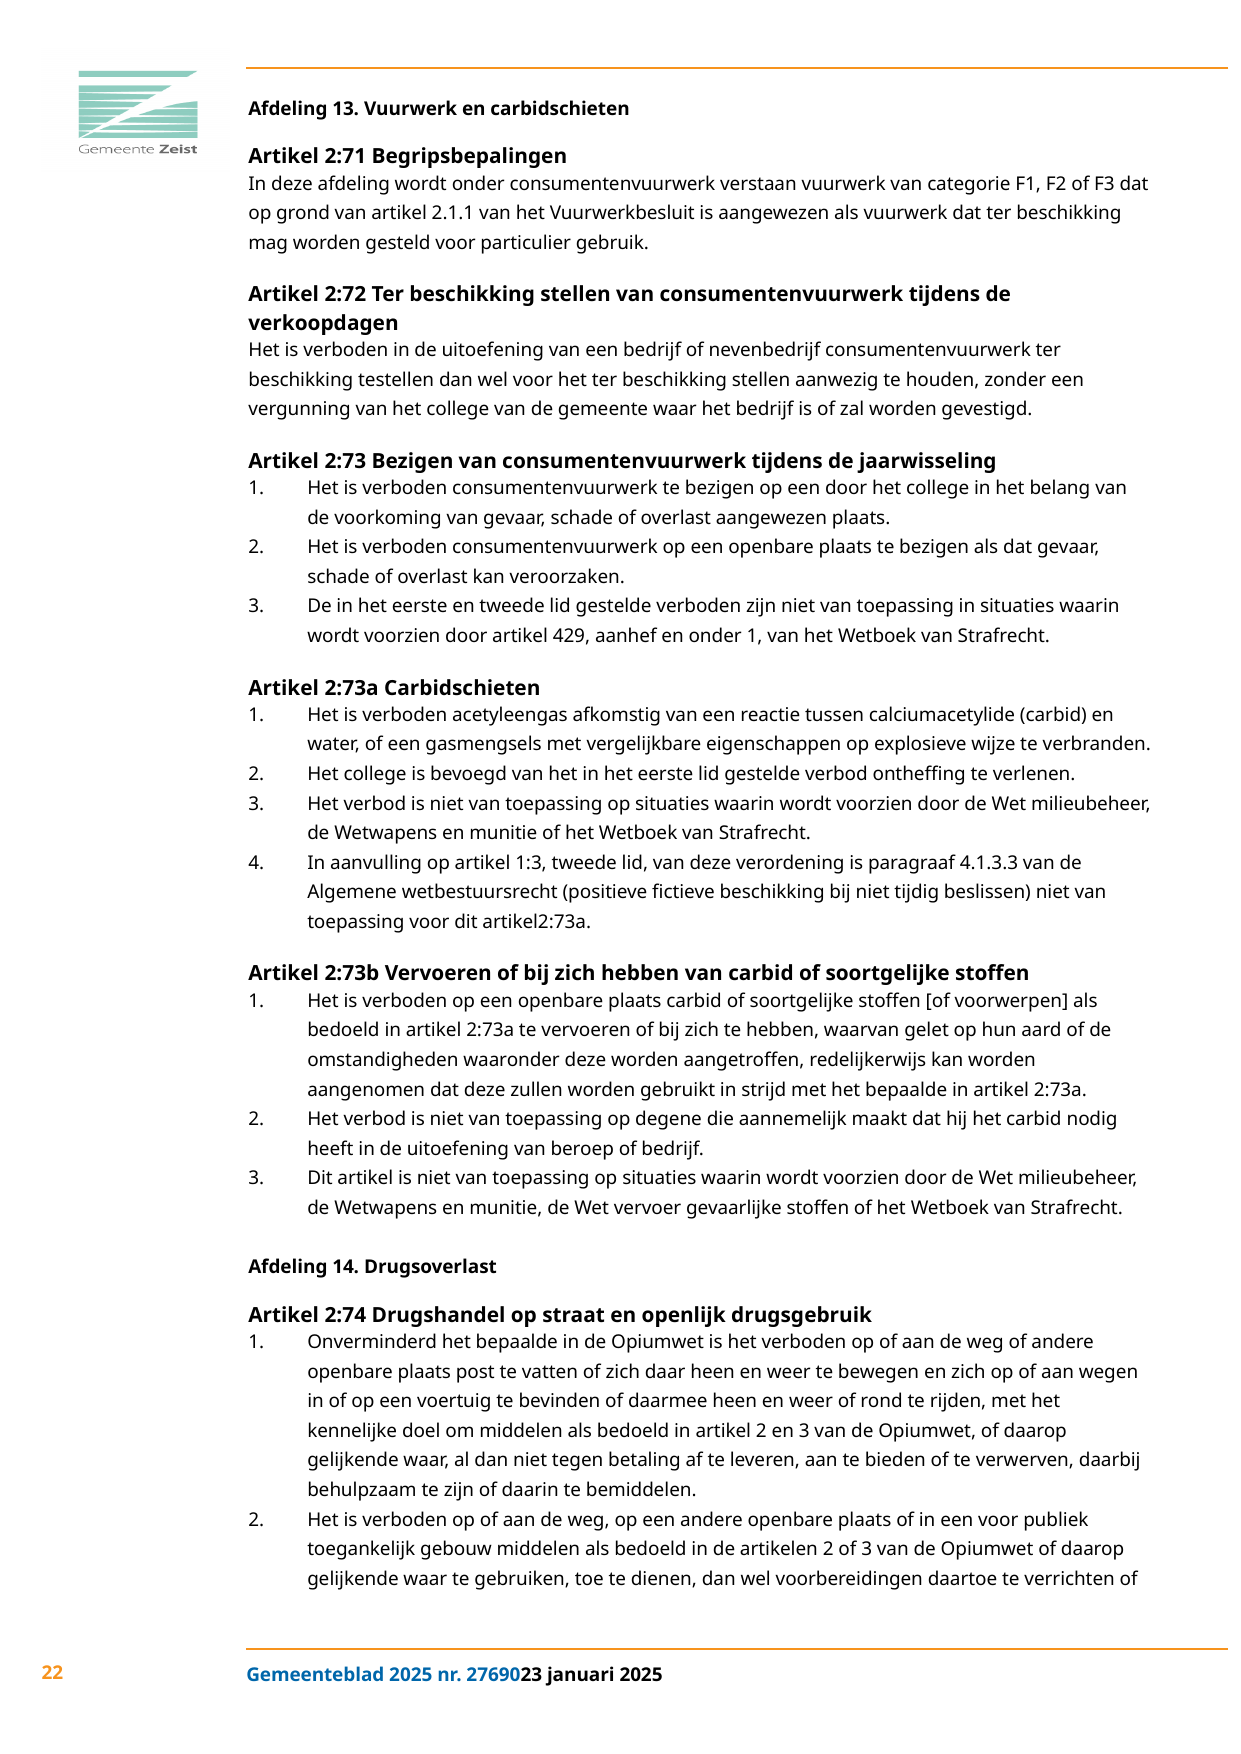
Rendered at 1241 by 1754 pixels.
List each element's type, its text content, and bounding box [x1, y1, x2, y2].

text In deze afdeling wordt onder consumentenvuurwerk verstaan vuurwerk van categorie F1, F2 of F3 dat op grond van artikel 2.1.1 van het Vuurwerkbesluit is aangewezen als vuurwerk dat ter beschikking mag worden gesteld voor particulier gebruik. [248, 170, 1152, 255]
text Het is verboden in de uitoefening van een bedrijf of nevenbedrijf consumentenvuurwerk ter beschikking testellen dan wel voor het ter beschikking stellen aanwezig te houden, zonder een vergunning van het college van de gemeente waar het bedrijf is of zal worden gevestigd. [248, 336, 1152, 421]
list Het is verboden acetyleengas afkomstig van een reactie tussen calciumacetylide (carbid) en water, of een gasmengsels met vergelijkbare eigenschappen op explosieve wijze te verbranden. [248, 701, 1152, 756]
list Het verbod is niet van toepassing op situaties waarin wordt voorzien door de Wet milieubeheer, de Wetwapens en munitie of het Wetboek van Strafrecht. [248, 790, 1152, 845]
list Onverminderd het bepaalde in de Opiumwet is het verboden op of aan de weg of andere openbare plaats post te vatten of zich daar heen en weer te bewegen en zich op of aan wegen in of op een voertuig te bevinden of daarmee heen en weer of rond te rijden, met het kennelijke doel om middelen als bedoeld in artikel 2 en 3 van de Opiumwet, of daarop gelijkende waar, al dan niet tegen betaling af te leveren, aan te bieden of te verwerven, daarbij behulpzaam te zijn of daarin te bemiddelen. [248, 1328, 1152, 1502]
list Het verbod is niet van toepassing op degene die aannemelijk maakt dat hij het carbid nodig heeft in de uitoefening van beroep of bedrijf. [248, 1105, 1152, 1161]
picture [41, 47, 231, 172]
list Het college is bevoegd van het in het eerste lid gestelde verbod ontheffing te verlenen. [248, 760, 1152, 786]
list Het is verboden op een openbare plaats carbid of soortgelijke stoffen [of voorwerpen] als bedoeld in artikel 2:73a te vervoeren of bij zich te hebben, waarvan gelet op hun aard of de omstandigheden waaronder deze worden aangetroffen, redelijkerwijs kan worden aangenomen dat deze zullen worden gebruikt in strijd met het bepaalde in artikel 2:73a. [248, 987, 1152, 1101]
text Artikel 2:73 Bezigen van consumentenvuurwerk tijdens de jaarwisseling [248, 446, 1152, 474]
text Artikel 2:73a Carbidschieten [248, 673, 1152, 701]
list Dit artikel is niet van toepassing op situaties waarin wordt voorzien door de Wet milieubeheer, de Wetwapens en munitie, de Wet vervoer gevaarlijke stoffen of het Wetboek van Strafrecht. [248, 1164, 1152, 1220]
text Artikel 2:74 Drugshandel op straat en openlijk drugsgebruik [248, 1300, 1152, 1328]
text Artikel 2:71 Begripsbepalingen [248, 141, 1152, 170]
list Het is verboden op of aan de weg, op een andere openbare plaats of in een voor publiek toegankelijk gebouw middelen als bedoeld in de artikelen 2 of 3 van de Opiumwet of daarop gelijkende waar te gebruiken, toe te dienen, dan wel voorbereidingen daartoe te verrichten of [248, 1506, 1152, 1591]
text Afdeling 14. Drugsoverlast [248, 1253, 1152, 1279]
list Het is verboden consumentenvuurwerk te bezigen op een door het college in het belang van de voorkoming van gevaar, schade of overlast aangewezen plaats. [248, 474, 1152, 529]
text Artikel 2:72 Ter beschikking stellen van consumentenvuurwerk tijdens de verkoopdagen [248, 279, 1152, 336]
text Artikel 2:73b Vervoeren of bij zich hebben van carbid of soortgelijke stoffen [248, 958, 1152, 987]
list De in het eerste en tweede lid gestelde verboden zijn niet van toepassing in situaties waarin wordt voorzien door artikel 429, aanhef en onder 1, van het Wetboek van Strafrecht. [248, 593, 1152, 648]
list In aanvulling op artikel 1:3, tweede lid, van deze verordening is paragraaf 4.1.3.3 van de Algemene wetbestuursrecht (positieve fictieve beschikking bij niet tijdig beslissen) niet van toepassing voor dit artikel2:73a. [248, 849, 1152, 934]
list Het is verboden consumentenvuurwerk op een openbare plaats te bezigen als dat gevaar, schade of overlast kan veroorzaken. [248, 533, 1152, 589]
text Afdeling 13. Vuurwerk en carbidschieten [248, 95, 1152, 121]
